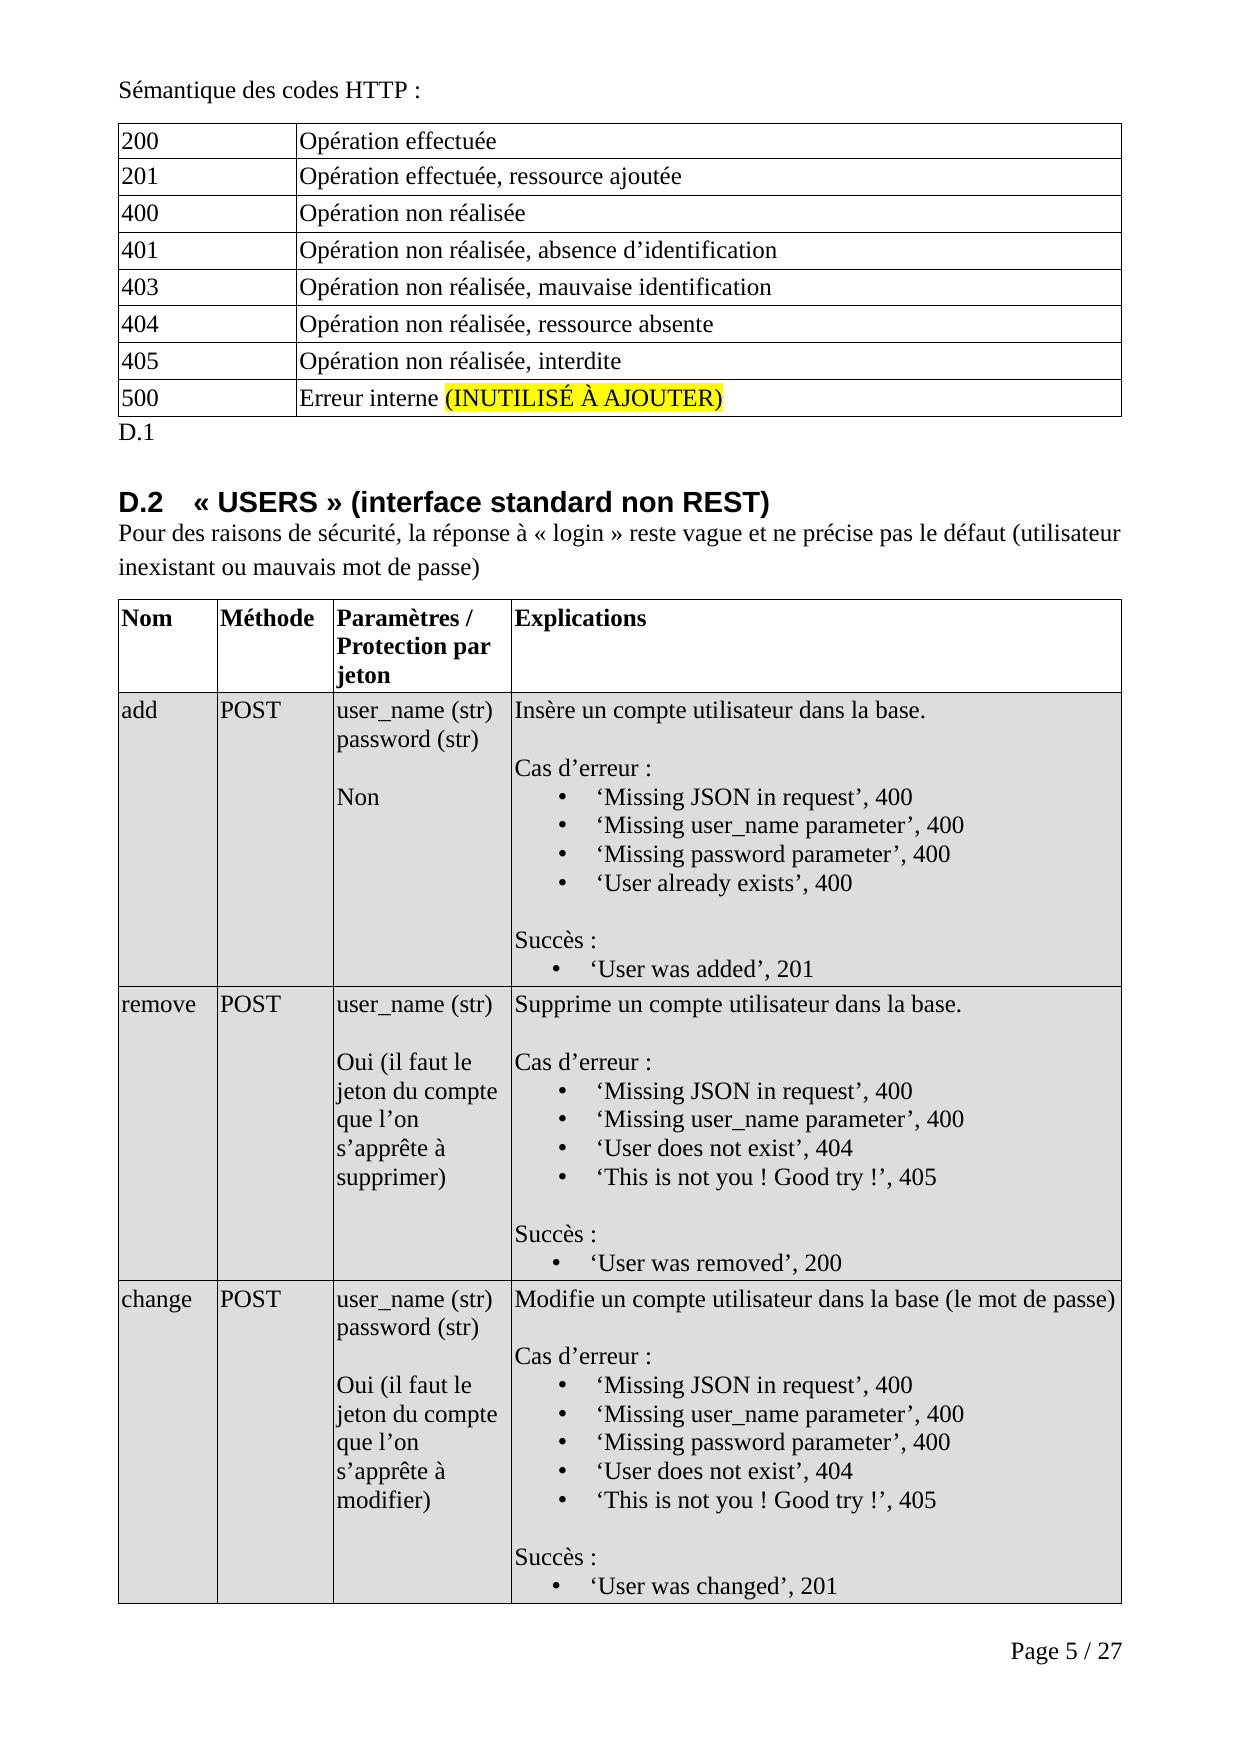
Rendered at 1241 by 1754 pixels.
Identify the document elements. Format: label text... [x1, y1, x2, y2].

table_cell 400 [119, 196, 296, 232]
table_cell Opération non réalisée, interdite [297, 343, 1121, 379]
table_cell add [119, 693, 217, 986]
table_header Paramètres / Protection par jeton [334, 600, 511, 692]
table_header Opération effectuée [297, 124, 1121, 158]
table_cell 401 [119, 233, 296, 268]
table_cell POST [218, 1281, 333, 1603]
table_cell Opération effectuée, ressource ajoutée [297, 159, 1121, 195]
table_header 200 [119, 124, 296, 158]
table_cell Opération non réalisée, absence d’identification [297, 233, 1121, 268]
table_header Nom [119, 600, 217, 692]
subtitle « USERS » (interface standard non REST) [118, 485, 1122, 518]
table_cell POST [218, 987, 333, 1280]
table_header Méthode [218, 600, 333, 692]
table_cell user_name (str) password (str) Non [334, 693, 511, 986]
table_cell POST [218, 693, 333, 986]
table_cell 201 [119, 159, 296, 195]
table_cell 405 [119, 343, 296, 379]
table_cell Opération non réalisée, mauvaise identification [297, 270, 1121, 305]
table_cell Modifie un compte utilisateur dans la base (le mot de passe) Cas d’erreur : ‘Missing JSON in request’, 400 ‘Missing user_name parameter’, 400 ‘Missing password parameter’, 400 ‘User does not exist’, 404 ‘This is not you ! Good try !’, 405 Succès : ‘User was changed’, 201 [512, 1281, 1121, 1603]
table_cell user_name (str) Oui (il faut le jeton du compte que l’on s’apprête à supprimer) [334, 987, 511, 1280]
table_cell Insère un compte utilisateur dans la base. Cas d’erreur : ‘Missing JSON in request’, 400 ‘Missing user_name parameter’, 400 ‘Missing password parameter’, 400 ‘User already exists’, 400 Succès : ‘User was added’, 201 [512, 693, 1121, 986]
table_cell Supprime un compte utilisateur dans la base. Cas d’erreur : ‘Missing JSON in request’, 400 ‘Missing user_name parameter’, 400 ‘User does not exist’, 404 ‘This is not you ! Good try !’, 405 Succès : ‘User was removed’, 200 [512, 987, 1121, 1280]
table_cell 404 [119, 306, 296, 342]
table_cell 403 [119, 270, 296, 305]
table_cell Opération non réalisée [297, 196, 1121, 232]
table_cell Erreur interne (INUTILISÉ À AJOUTER) [297, 380, 1121, 416]
text Pour des raisons de sécurité, la réponse à « login » reste vague et ne précise pas le défaut (utilisateur inexistant ou mauvais mot de passe) [118, 518, 1122, 580]
table_cell user_name (str) password (str) Oui (il faut le jeton du compte que l’on s’apprête à modifier) [334, 1281, 511, 1603]
table_cell remove [119, 987, 217, 1280]
table_cell 500 [119, 380, 296, 416]
table_cell change [119, 1281, 217, 1603]
table_cell Opération non réalisée, ressource absente [297, 306, 1121, 342]
text Sémantique des codes HTTP : [118, 75, 1122, 104]
table_header Explications [512, 600, 1121, 692]
